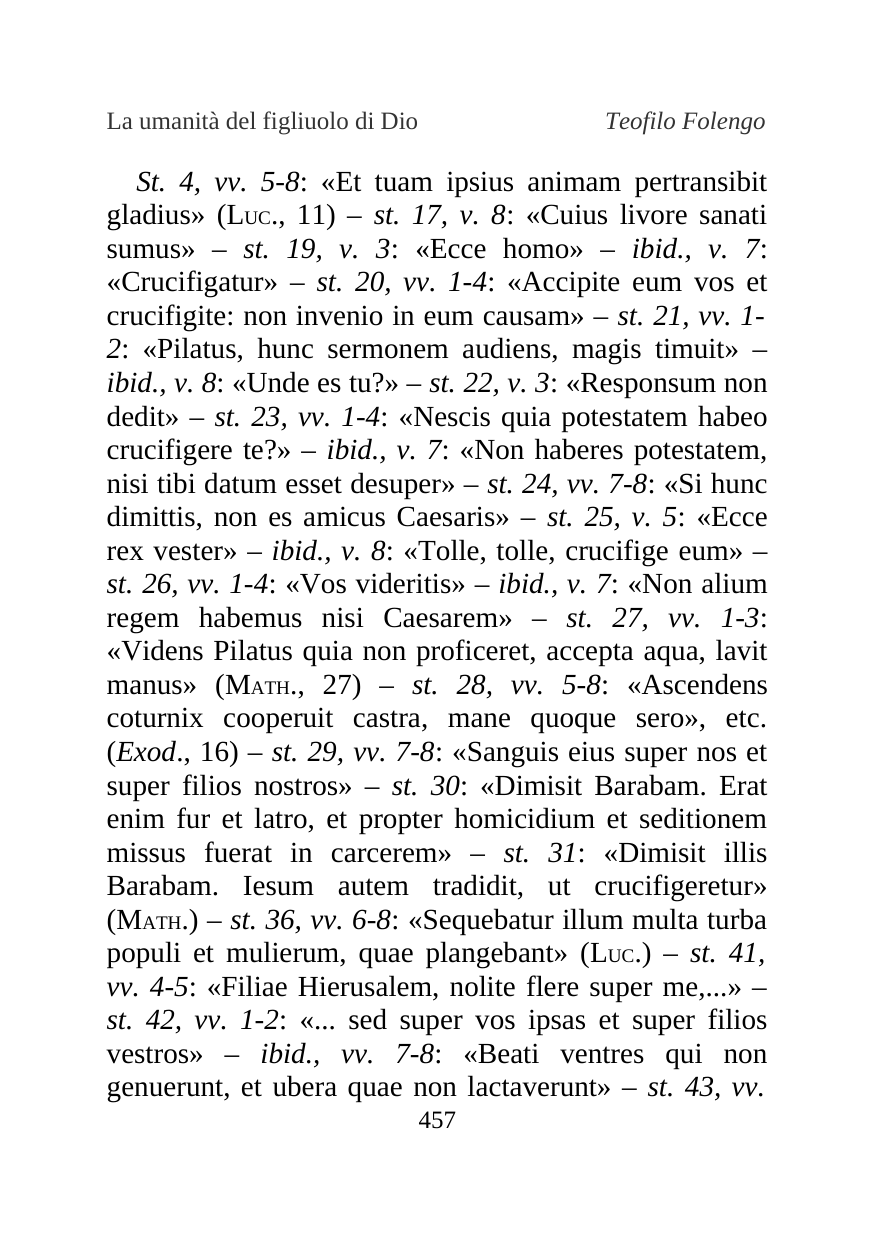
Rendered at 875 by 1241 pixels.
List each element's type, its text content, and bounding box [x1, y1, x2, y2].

text St. 4, vv. 5-8: «Et tuam ipsius animam pertransibit gladius» (Luc., 11) – st. 17, v. 8: «Cuius livore sanati sumus» – st. 19, v. 3: «Ecce homo» – ibid., v. 7: «Crucifigatur» – st. 20, vv. 1-4: «Accipite eum vos et crucifigite: non invenio in eum causam» – st. 21, vv. 1-2: «Pilatus, hunc sermonem audiens, magis timuit» – ibid., v. 8: «Unde es tu?» – st. 22, v. 3: «Responsum non dedit» – st. 23, vv. 1-4: «Nescis quia potestatem habeo crucifigere te?» – ibid., v. 7: «Non haberes potestatem, nisi tibi datum esset desuper» – st. 24, vv. 7-8: «Si hunc dimittis, non es amicus Caesaris» – st. 25, v. 5: «Ecce rex vester» – ibid., v. 8: «Tolle, tolle, crucifige eum» – st. 26, vv. 1-4: «Vos videritis» – ibid., v. 7: «Non alium regem habemus nisi Caesarem» – st. 27, vv. 1-3: «Videns Pilatus quia non proficeret, accepta aqua, lavit manus» (Math., 27) – st. 28, vv. 5-8: «Ascendens coturnix cooperuit castra, mane quoque sero», etc. (Exod., 16) – st. 29, vv. 7-8: «Sanguis eius super nos et super filios nostros» – st. 30: «Dimisit Barabam. Erat enim fur et latro, et propter homicidium et seditionem missus fuerat in carcerem» – st. 31: «Dimisit illis Barabam. Iesum autem tradidit, ut crucifigeretur» (Math.) – st. 36, vv. 6-8: «Sequebatur illum multa turba populi et mulierum, quae plangebant» (Luc.) – st. 41, vv. 4-5: «Filiae Hierusalem, nolite flere super me,...» – st. 42, vv. 1-2: «... sed super vos ipsas et super filios vestros» – ibid., vv. 7-8: «Beati ventres qui non genuerunt, et ubera quae non lactaverunt» – st. 43, vv. [106, 164, 768, 1103]
